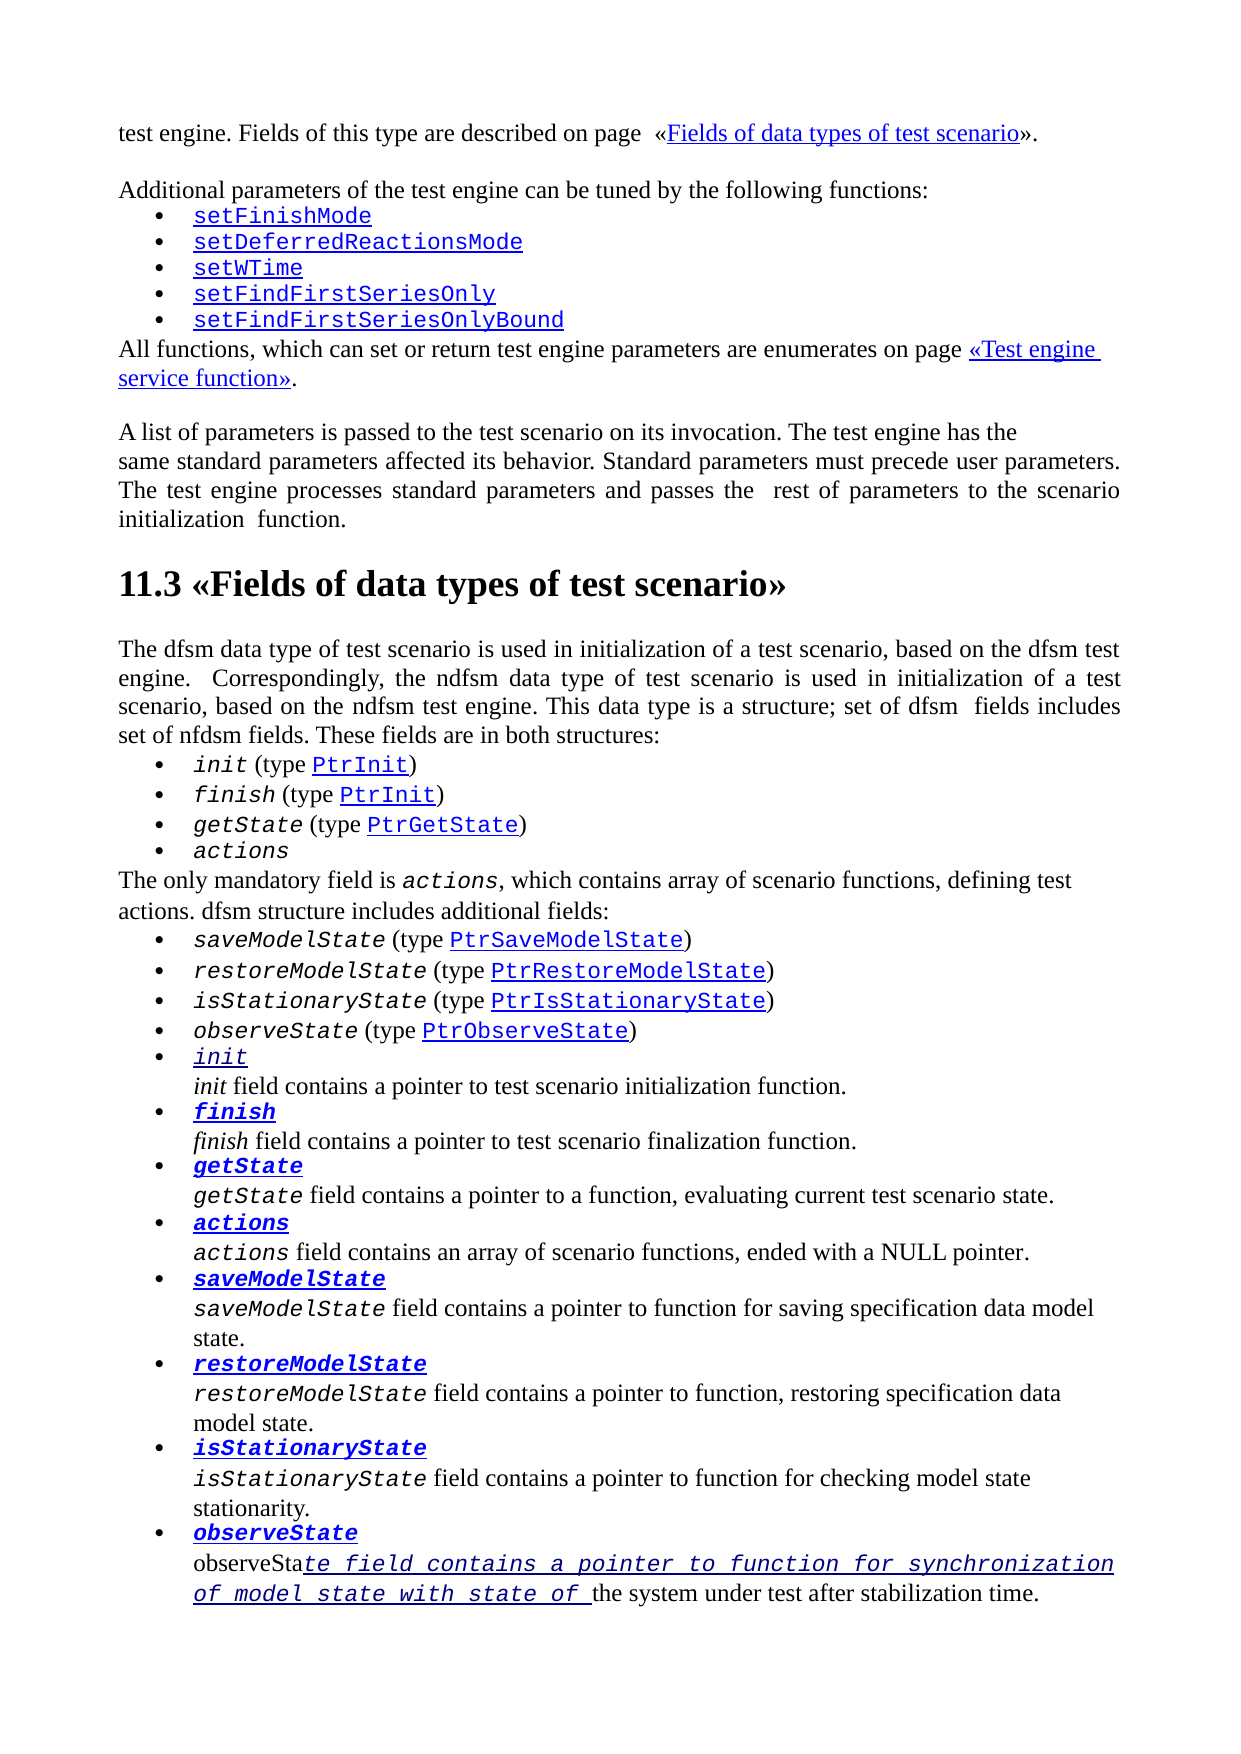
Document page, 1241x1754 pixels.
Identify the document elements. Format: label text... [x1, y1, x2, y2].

list actions [156, 839, 1122, 866]
text The dfsm data type of test scenario is used in initialization of a test scenario, based on the dfsm test engine. Correspondingly, the ndfsm data type of test scenario is used in initialization of a test scenario, based on the ndfsm test engine. This data type is a structure; set of dfsm fields includes set of nfdsm fields. These fields are in both structures: [118, 634, 1122, 749]
text test engine. Fields of this type are described on page «Fields of data types of test scenario». [118, 118, 1122, 147]
list getState field contains a pointer to a function, evaluating current test scenario state. [156, 1181, 1122, 1211]
list setFindFirstSeriesOnly [156, 282, 1122, 308]
list saveModelState (type PtrSaveModelState) [156, 924, 1122, 955]
list isStationaryState isStationaryState field contains a pointer to function for checking model state stationarity. [156, 1437, 1122, 1522]
list observeState (type PtrObserveState) [156, 1015, 1122, 1045]
list getState [156, 1155, 1122, 1181]
list finish finish field contains a pointer to test scenario finalization function. [156, 1100, 1122, 1155]
text Additional parameters of the test engine can be tuned by the following functions: [118, 176, 1122, 204]
list isStationaryState (type PtrIsStationaryState) [156, 985, 1122, 1015]
text A list of parameters is passed to the test scenario on its invocation. The test engine has the [118, 417, 1122, 446]
list setWTime [156, 256, 1122, 282]
list saveModelState saveModelState field contains a pointer to function for saving specification data model state. [156, 1267, 1122, 1352]
list init init field contains a pointer to test scenario initialization function. [156, 1045, 1122, 1100]
list setDeferredReactionsMode [156, 230, 1122, 256]
list restoreModelState (type PtrRestoreModelState) [156, 955, 1122, 985]
text All functions, which can set or return test engine parameters are enumerates on page «Test engine service function». [118, 334, 1122, 392]
subtitle 11.3 «Fields of data types of test scenario» [118, 562, 1122, 605]
list setFindFirstSeriesOnlyBound [156, 308, 1122, 334]
text The only mandatory field is actions, which contains array of scenario functions, defining test actions. dfsm structure includes additional fields: [118, 866, 1122, 924]
list observeState observeState field contains a pointer to function for synchronization of model state with state of the system under test after stabilization time. [156, 1522, 1122, 1608]
text same standard parameters affected its behavior. Standard parameters must precede user parameters. The test engine processes standard parameters and passes the rest of parameters to the scenario initialization function. [118, 446, 1122, 532]
list getState (type PtrGetState) [156, 809, 1122, 839]
list init (type PtrInit) [156, 749, 1122, 779]
list actions actions field contains an array of scenario functions, ended with a NULL pointer. [156, 1211, 1122, 1267]
list setFinishMode [156, 204, 1122, 230]
list restoreModelState restoreModelState field contains a pointer to function, restoring specification data model state. [156, 1352, 1122, 1437]
list finish (type PtrInit) [156, 779, 1122, 809]
